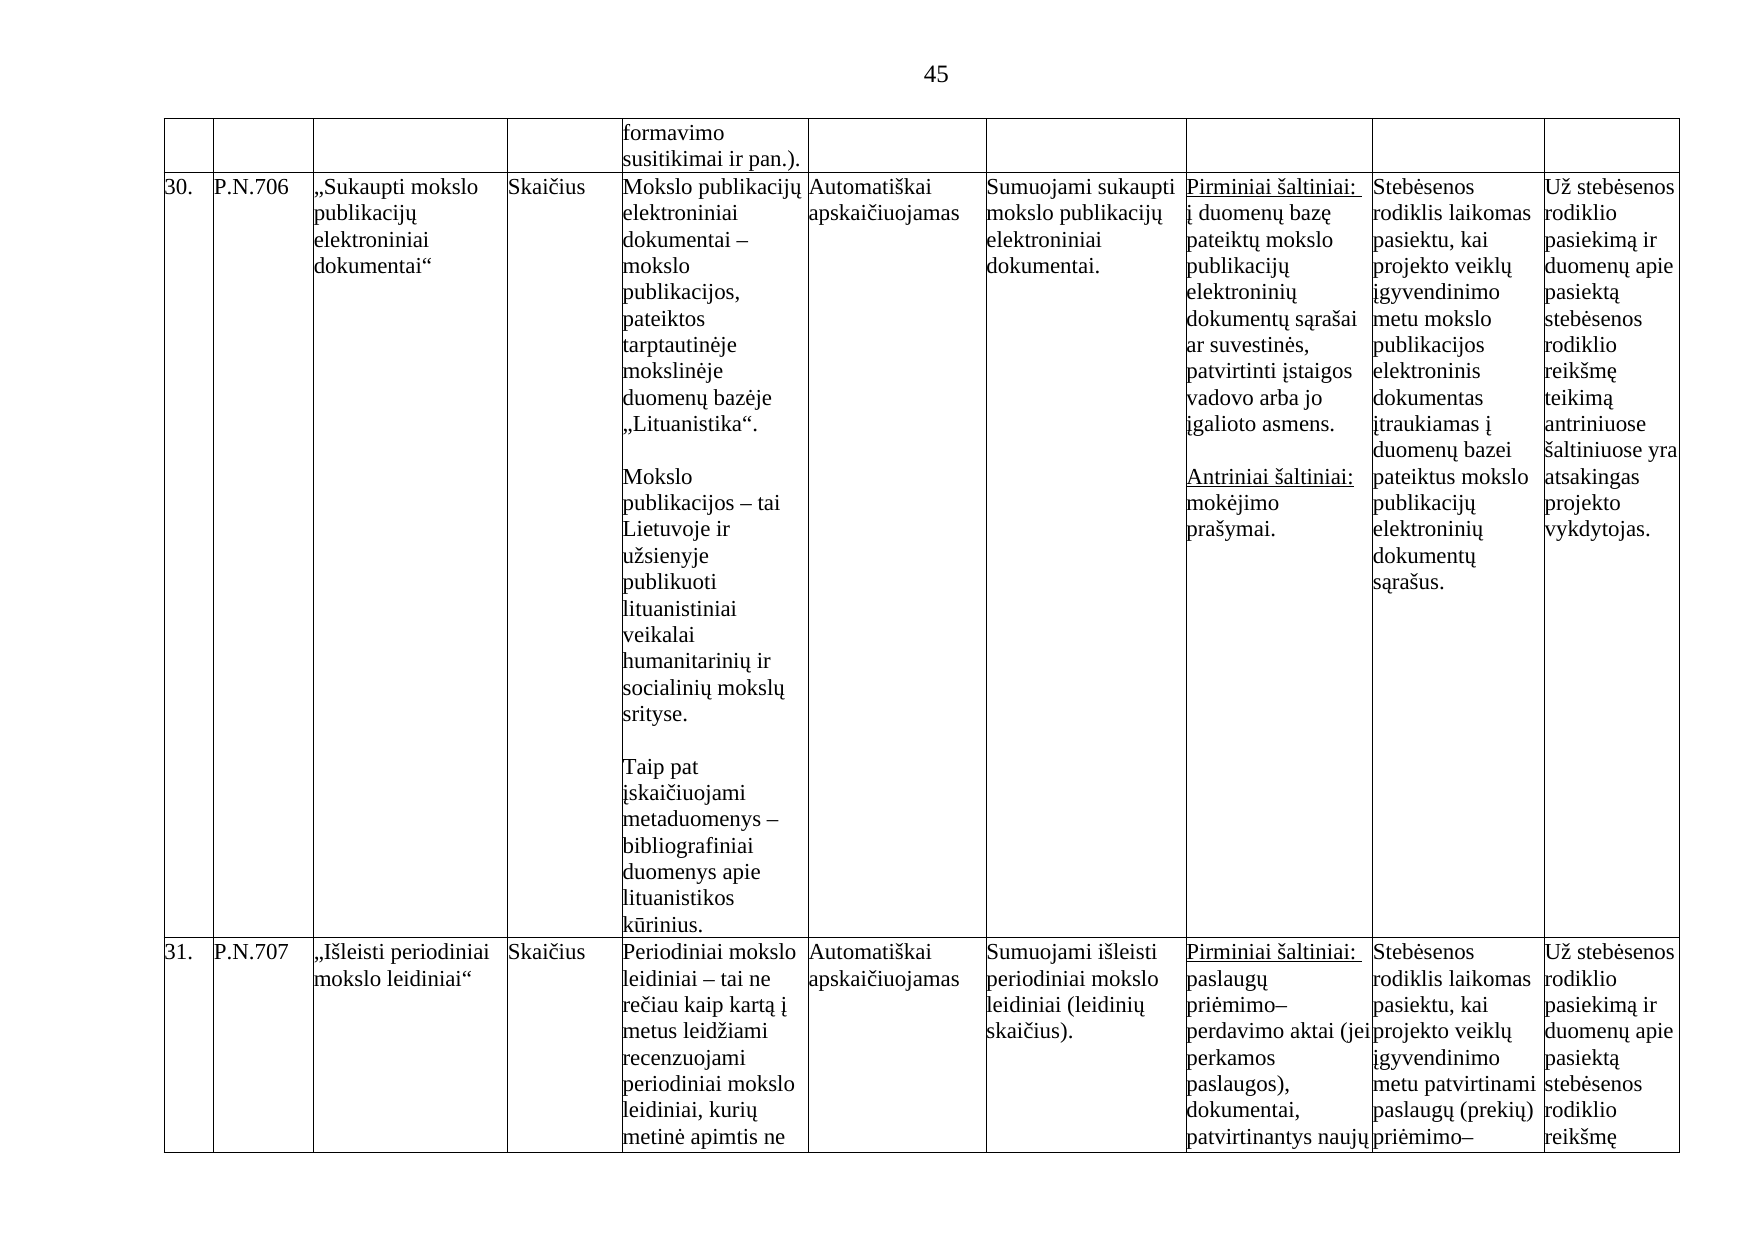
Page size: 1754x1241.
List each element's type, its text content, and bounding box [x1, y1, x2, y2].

table_cell [1545, 119, 1679, 172]
table_cell Pirminiai šaltiniai: į duomenų bazę pateiktų mokslo publikacijų elektroninių dokumentų sąrašai ar suvestinės, patvirtinti įstaigos vadovo arba jo įgalioto asmens. Antriniai šaltiniai: mokėjimo prašymai. [1187, 173, 1372, 937]
table_cell Sumuojami išleisti periodiniai mokslo leidiniai (leidinių skaičius). [987, 938, 1186, 1152]
table_cell 31. [165, 938, 213, 1152]
table_cell P.N.706 [214, 173, 313, 937]
table_cell Už stebėsenos rodiklio pasiekimą ir duomenų apie pasiektą stebėsenos rodiklio reikšmę [1545, 938, 1679, 1152]
table_cell „Išleisti periodiniai mokslo leidiniai“ [314, 938, 507, 1152]
table_cell Už stebėsenos rodiklio pasiekimą ir duomenų apie pasiektą stebėsenos rodiklio reikšmę teikimą antriniuose šaltiniuose yra atsakingas projekto vykdytojas. [1545, 173, 1679, 937]
table_cell [809, 119, 986, 172]
table_cell [165, 119, 213, 172]
table_cell [508, 119, 622, 172]
table_cell „Sukaupti mokslo publikacijų elektroniniai dokumentai“ [314, 173, 507, 937]
table_cell [314, 119, 507, 172]
table_cell 30. [165, 173, 213, 937]
table_cell Automatiškai apskaičiuojamas [809, 938, 986, 1152]
table_cell [1373, 119, 1544, 172]
table_cell Skaičius [508, 938, 622, 1152]
table_cell [987, 119, 1186, 172]
table_cell [214, 119, 313, 172]
table_cell Stebėsenos rodiklis laikomas pasiektu, kai projekto veiklų įgyvendinimo metu patvirtinami paslaugų (prekių) priėmimo– [1373, 938, 1544, 1152]
table_cell Mokslo publikacijų elektroniniai dokumentai – mokslo publikacijos, pateiktos tarptautinėje mokslinėje duomenų bazėje „Lituanistika“. Mokslo publikacijos – tai Lietuvoje ir užsienyje publikuoti lituanistiniai veikalai humanitarinių ir socialinių mokslų srityse. Taip pat įskaičiuojami metaduomenys – bibliografiniai duomenys apie lituanistikos kūrinius. [623, 173, 808, 937]
table_cell Pirminiai šaltiniai: paslaugų priėmimo–perdavimo aktai (jei perkamos paslaugos), dokumentai, patvirtinantys naujų [1187, 938, 1372, 1152]
table_cell Sumuojami sukaupti mokslo publikacijų elektroniniai dokumentai. [987, 173, 1186, 937]
table_cell Periodiniai mokslo leidiniai – tai ne rečiau kaip kartą į metus leidžiami recenzuojami periodiniai mokslo leidiniai, kurių metinė apimtis ne [623, 938, 808, 1152]
table_cell P.N.707 [214, 938, 313, 1152]
table_cell Stebėsenos rodiklis laikomas pasiektu, kai projekto veiklų įgyvendinimo metu mokslo publikacijos elektroninis dokumentas įtraukiamas į duomenų bazei pateiktus mokslo publikacijų elektroninių dokumentų sąrašus. [1373, 173, 1544, 937]
table_cell Automatiškai apskaičiuojamas [809, 173, 986, 937]
table_cell [1187, 119, 1372, 172]
table_cell formavimo susitikimai ir pan.). [623, 119, 808, 172]
table_cell Skaičius [508, 173, 622, 937]
